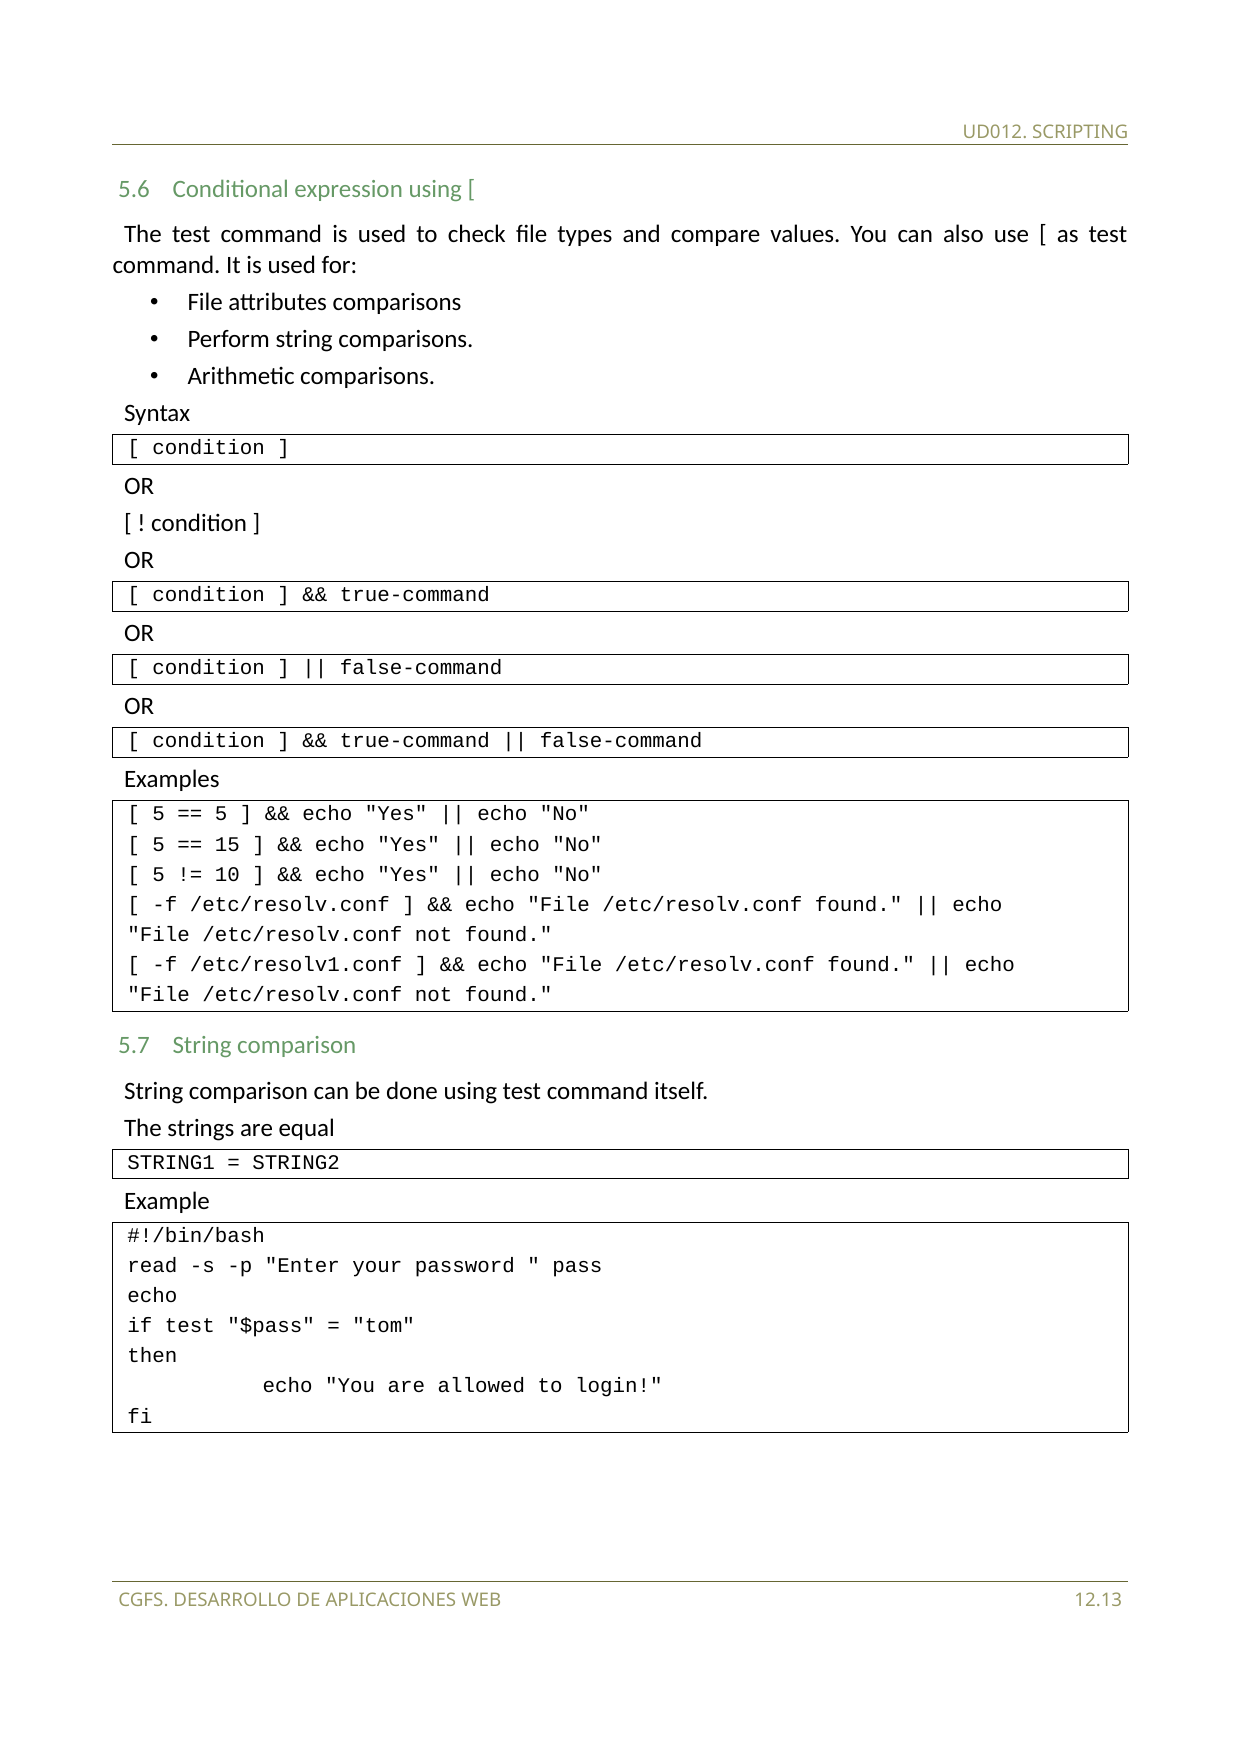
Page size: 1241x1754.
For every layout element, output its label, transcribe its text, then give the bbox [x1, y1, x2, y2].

text OR [112, 617, 1128, 648]
text Examples [112, 763, 1128, 794]
text [ condition ] || false-command [113, 655, 1128, 684]
subtitle Conditional expression using [ [112, 173, 1128, 204]
text [ condition ] && true-command [113, 582, 1128, 611]
text "File /etc/resolv.conf not found." [113, 921, 1128, 947]
text then [113, 1342, 1128, 1369]
text STRING1 = STRING2 [113, 1150, 1128, 1178]
text [ -f /etc/resolv.conf ] && echo "File /etc/resolv.conf found." || echo [113, 891, 1128, 917]
text #!/bin/bash [113, 1223, 1128, 1249]
text Example [112, 1185, 1128, 1216]
list Perform string comparisons. [150, 323, 1128, 353]
text [ 5 != 10 ] && echo "Yes" || echo "No" [113, 861, 1128, 887]
text fi [113, 1403, 1128, 1432]
text The strings are equal [112, 1112, 1128, 1142]
text [ 5 == 5 ] && echo "Yes" || echo "No" [113, 801, 1128, 827]
list File attributes comparisons [150, 286, 1128, 317]
text [ 5 == 15 ] && echo "Yes" || echo "No" [113, 831, 1128, 857]
text echo [113, 1282, 1128, 1309]
list Arithmetic comparisons. [150, 360, 1128, 391]
text OR [112, 470, 1128, 501]
subtitle String comparison [112, 1029, 1128, 1060]
text "File /etc/resolv.conf not found." [113, 981, 1128, 1011]
text The test command is used to check file types and compare values. You can also use [ as test command. It is used for: [112, 218, 1128, 279]
text echo "You are allowed to login!" [113, 1372, 1128, 1399]
text OR [112, 690, 1128, 721]
text read -s -p "Enter your password " pass [113, 1252, 1128, 1279]
text [ ! condition ] [112, 507, 1128, 538]
text [ condition ] && true-command || false-command [113, 728, 1128, 757]
text OR [112, 544, 1128, 574]
text String comparison can be done using test command itself. [112, 1075, 1128, 1105]
text [ condition ] [113, 435, 1128, 464]
text if test "$pass" = "tom" [113, 1312, 1128, 1339]
text Syntax [112, 397, 1128, 427]
text [ -f /etc/resolv1.conf ] && echo "File /etc/resolv.conf found." || echo [113, 951, 1128, 978]
